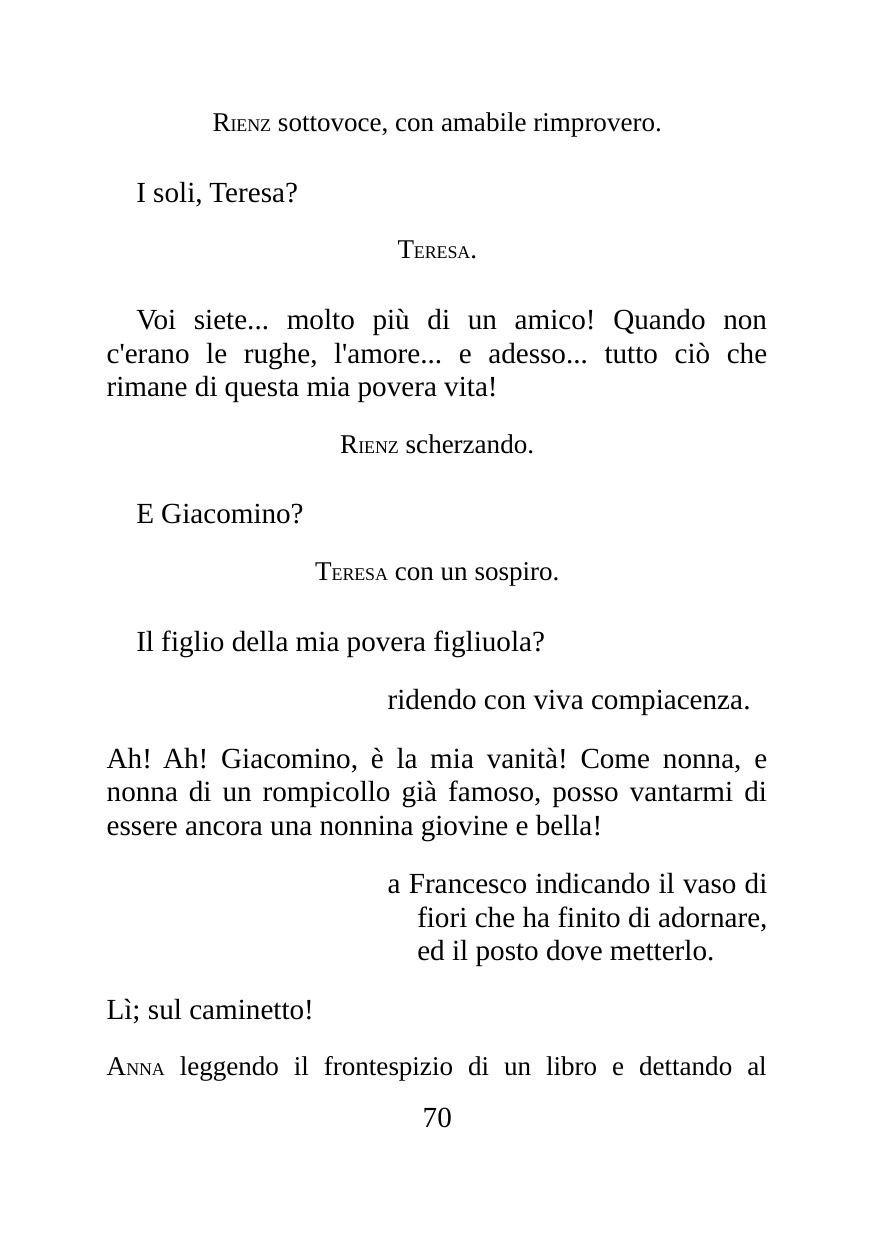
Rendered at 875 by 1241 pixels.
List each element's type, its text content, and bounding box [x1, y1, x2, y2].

text Rienz sottovoce, con amabile rimprovero. [106, 106, 768, 137]
text Teresa con un sospiro. [106, 555, 768, 586]
text Teresa. [106, 233, 768, 265]
text Anna leggendo il frontespizio di un libro e dettando al [106, 1051, 768, 1082]
text Lì; sul caminetto! [106, 992, 768, 1026]
text I soli, Teresa? [106, 175, 768, 208]
text ridendo con viva compiacenza. [387, 682, 768, 716]
text Ah! Ah! Giacomino, è la mia vanità! Come nonna, e nonna di un rompicollo già famoso, posso vantarmi di essere ancora una nonnina giovine e bella! [106, 741, 768, 841]
text Rienz scherzando. [106, 428, 768, 459]
text Il figlio della mia povera figliuola? [106, 624, 768, 657]
text E Giacomino? [106, 496, 768, 530]
text Voi siete... molto più di un amico! Quando non c'erano le rughe, l'amore... e adesso... tutto ciò che rimane di questa mia povera vita! [106, 302, 768, 403]
text a Francesco indicando il vaso di fiori che ha finito di adornare, ed il posto dove metterlo. [387, 866, 768, 967]
